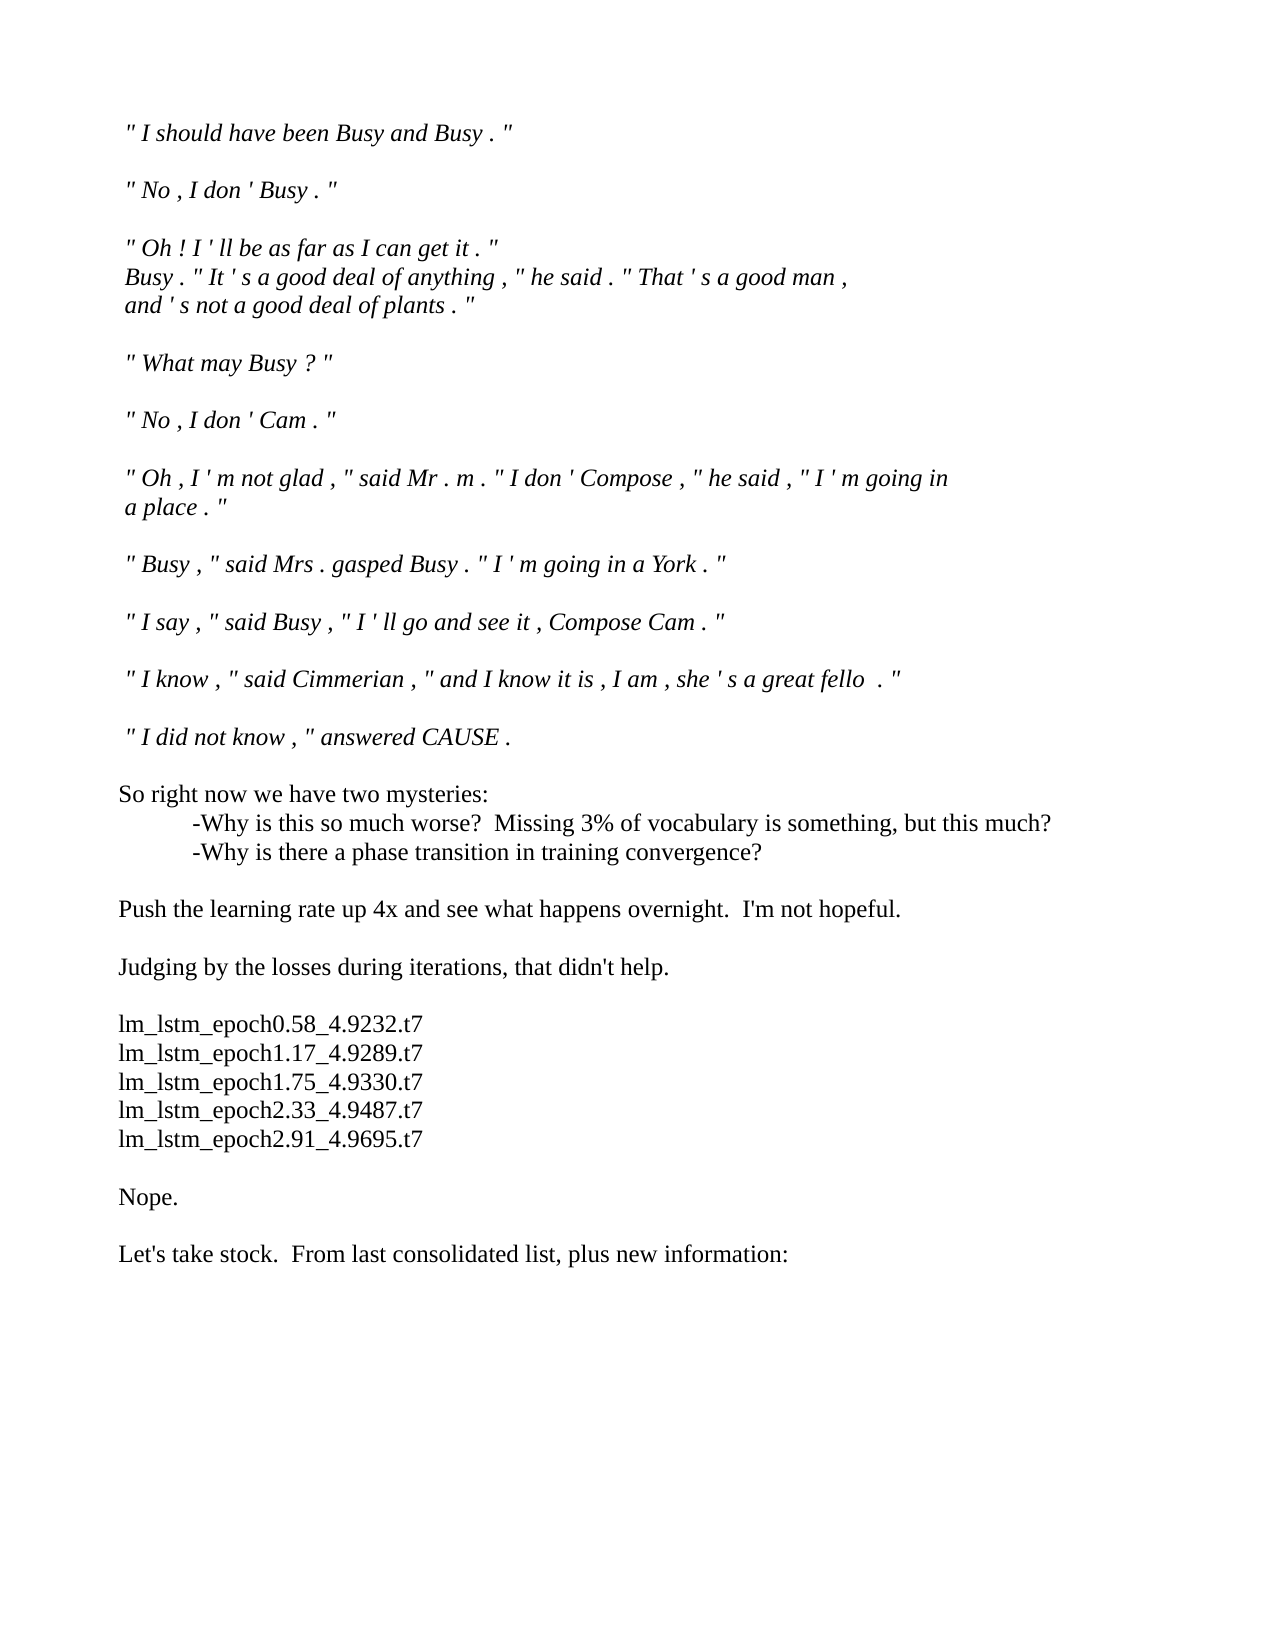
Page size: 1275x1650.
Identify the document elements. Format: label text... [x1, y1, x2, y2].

text lm_lstm_epoch2.33_4.9487.t7 [118, 1096, 1157, 1124]
text " Oh , I ' m not glad , " said Mr . m . " I don ' Compose , " he said , " I ' m going in [118, 463, 1157, 492]
text " Oh ! I ' ll be as far as I can get it . " [118, 233, 1157, 262]
text " I know , " said Cimmerian , " and I know it is , I am , she ' s a great fello . " [118, 664, 1157, 693]
text Push the learning rate up 4x and see what happens overnight. I'm not hopeful. [118, 894, 1157, 923]
text Nope. [118, 1182, 1157, 1211]
text lm_lstm_epoch1.75_4.9330.t7 [118, 1067, 1157, 1096]
text lm_lstm_epoch2.91_4.9695.t7 [118, 1124, 1157, 1153]
text Judging by the losses during iterations, that didn't help. [118, 952, 1157, 981]
text " I say , " said Busy , " I ' ll go and see it , Compose Cam . " [118, 607, 1157, 636]
text -Why is this so much worse? Missing 3% of vocabulary is something, but this much? [118, 808, 1157, 837]
text " I did not know , " answered CAUSE . [118, 722, 1157, 751]
text -Why is there a phase transition in training convergence? [118, 837, 1157, 866]
text " Busy , " said Mrs . gasped Busy . " I ' m going in a York . " [118, 549, 1157, 578]
text " No , I don ' Busy . " [118, 176, 1157, 204]
text lm_lstm_epoch1.17_4.9289.t7 [118, 1038, 1157, 1067]
text Busy . " It ' s a good deal of anything , " he said . " That ' s a good man , [118, 262, 1157, 291]
text " No , I don ' Cam . " [118, 406, 1157, 434]
text Let's take stock. From last consolidated list, plus new information: [118, 1239, 1157, 1268]
text lm_lstm_epoch0.58_4.9232.t7 [118, 1009, 1157, 1038]
text a place . " [118, 492, 1157, 521]
text and ' s not a good deal of plants . " [118, 291, 1157, 319]
text So right now we have two mysteries: [118, 779, 1157, 808]
text " What may Busy ? " [118, 348, 1157, 377]
text " I should have been Busy and Busy . " [118, 118, 1157, 147]
